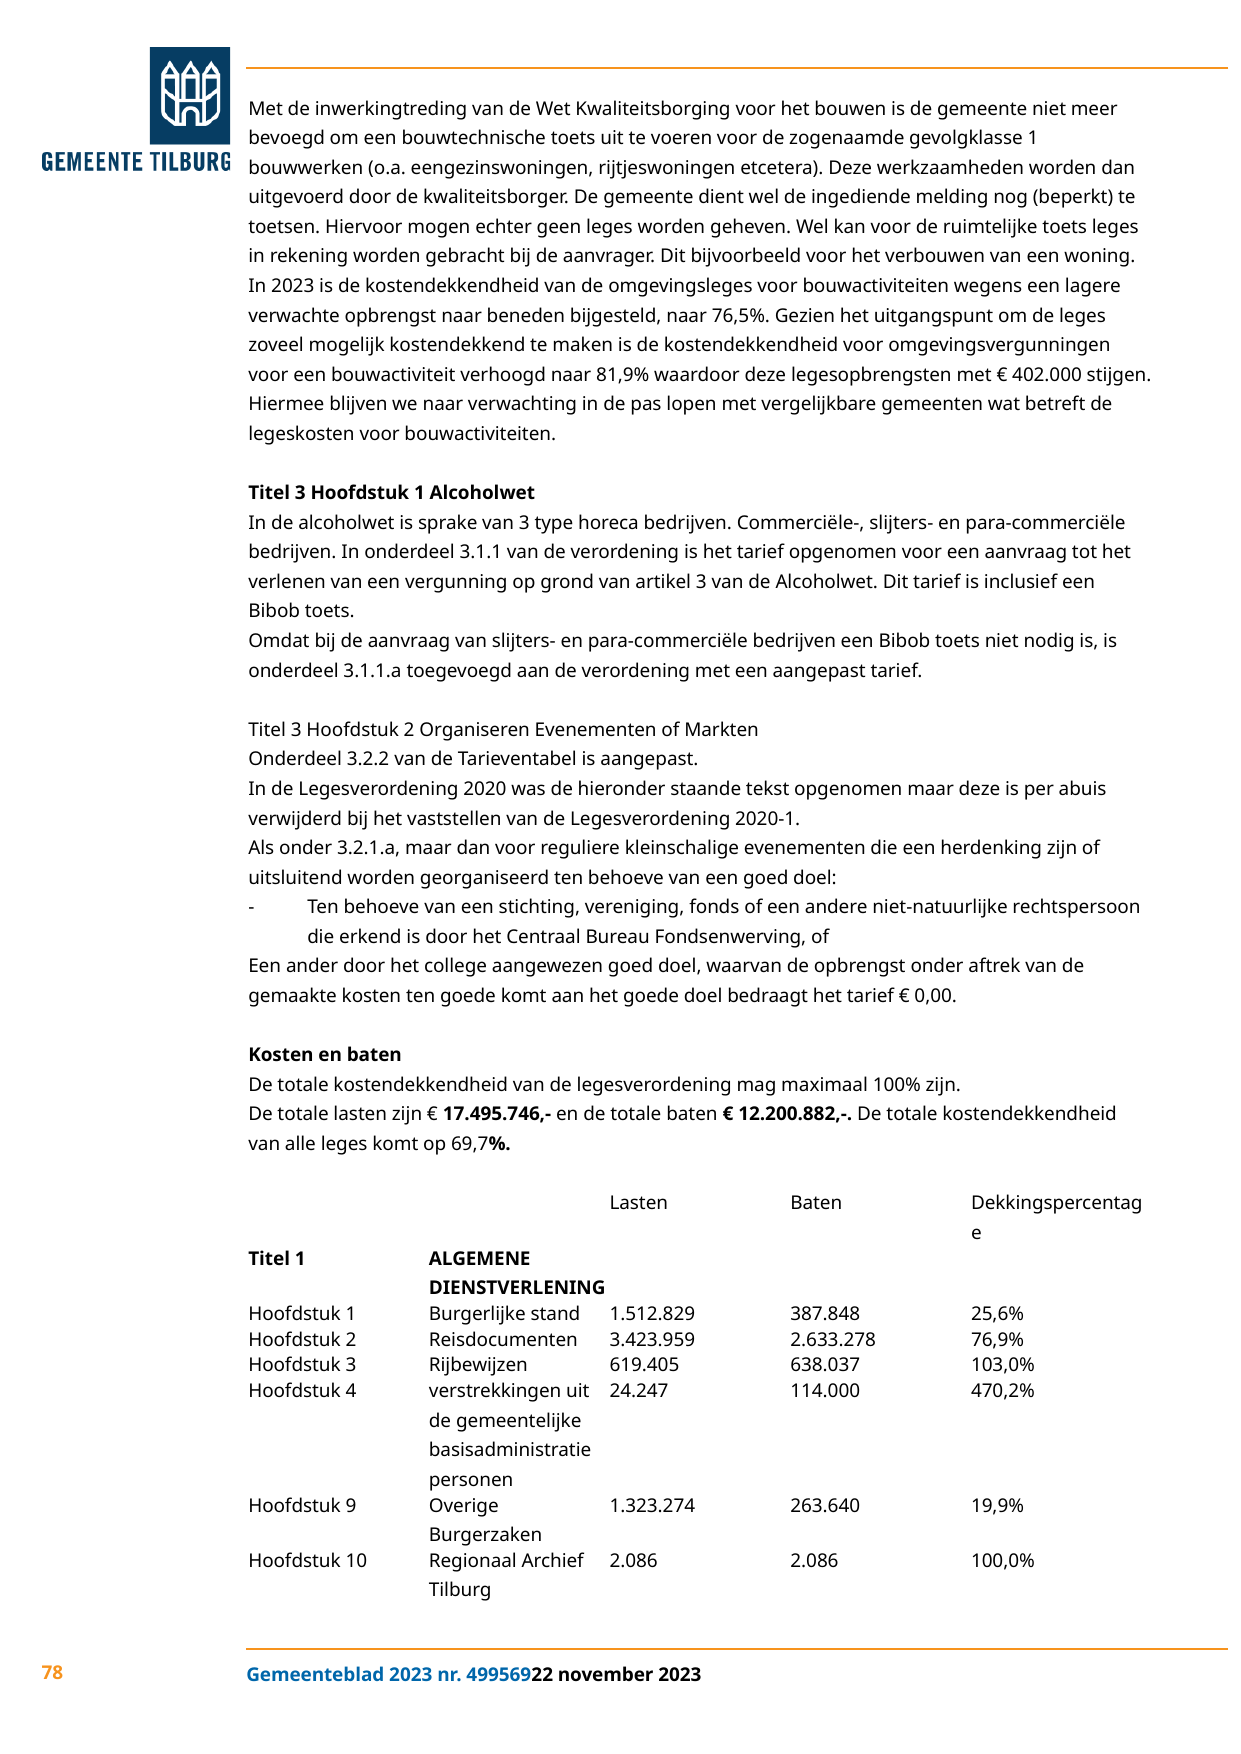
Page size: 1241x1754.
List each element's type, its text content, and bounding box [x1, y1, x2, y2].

table_cell 76,9% [971, 1326, 1152, 1352]
table_cell 25,6% [971, 1300, 1152, 1326]
text In de alcoholwet is sprake van 3 type horeca bedrijven. Commerciële-, slijters- en para-commerciële bedrijven. In onderdeel 3.1.1 van de verordening is het tarief opgenomen voor een aanvraag tot het verlenen van een vergunning op grond van artikel 3 van de Alcoholwet. Dit tarief is inclusief een Bibob toets. [248, 509, 1152, 623]
text Met de inwerkingtreding van de Wet Kwaliteitsborging voor het bouwen is de gemeente niet meer bevoegd om een bouwtechnische toets uit te voeren voor de zogenaamde gevolgklasse 1 bouwwerken (o.a. eengezinswoningen, rijtjeswoningen etcetera). Deze werkzaamheden worden dan uitgevoerd door de kwaliteitsborger. De gemeente dient wel de ingediende melding nog (beperkt) te toetsen. Hiervoor mogen echter geen leges worden geheven. Wel kan voor de ruimtelijke toets leges in rekening worden gebracht bij de aanvrager. Dit bijvoorbeeld voor het verbouwen van een woning. [248, 95, 1152, 268]
table_header Dekkingspercentage [971, 1190, 1152, 1245]
table_cell Regionaal Archief Tilburg [429, 1547, 609, 1602]
table_cell 3.423.959 [609, 1326, 790, 1352]
table_cell Hoofdstuk 9 [248, 1492, 429, 1547]
text Als onder 3.2.1.a, maar dan voor reguliere kleinschalige evenementen die een herdenking zijn of uitsluitend worden georganiseerd ten behoeve van een goed doel: [248, 834, 1152, 890]
table_cell Hoofdstuk 1 [248, 1300, 429, 1326]
table_cell 2.086 [790, 1547, 971, 1602]
text Onderdeel 3.2.2 van de Tarieventabel is aangepast. [248, 746, 1152, 771]
table_cell 263.640 [790, 1492, 971, 1547]
text Een ander door het college aangewezen goed doel, waarvan de opbrengst onder aftrek van de gemaakte kosten ten goede komt aan het goede doel bedraagt het tarief € 0,00. [248, 953, 1152, 1008]
table_cell 387.848 [790, 1300, 971, 1326]
text De totale lasten zijn € 17.495.746,- en de totale baten € 12.200.882,-. De totale kostendekkendheid van alle leges komt op 69,7%. [248, 1101, 1152, 1156]
table_cell Hoofdstuk 3 [248, 1352, 429, 1377]
table_cell 2.086 [609, 1547, 790, 1602]
text Omdat bij de aanvraag van slijters- en para-commerciële bedrijven een Bibob toets niet nodig is, is onderdeel 3.1.1.a toegevoegd aan de verordening met een aangepast tarief. [248, 627, 1152, 683]
table_cell verstrekkingen uit de gemeentelijke basisadministratie personen [429, 1377, 609, 1492]
table_cell ALGEMENE DIENSTVERLENING [429, 1245, 609, 1300]
text In 2023 is de kostendekkendheid van de omgevingsleges voor bouwactiviteiten wegens een lagere verwachte opbrengst naar beneden bijgesteld, naar 76,5%. Gezien het uitgangspunt om de leges zoveel mogelijk kostendekkend te maken is de kostendekkendheid voor omgevingsvergunningen voor een bouwactiviteit verhoogd naar 81,9% waardoor deze legesopbrengsten met € 402.000 stijgen. Hiermee blijven we naar verwachting in de pas lopen met vergelijkbare gemeenten wat betreft de legeskosten voor bouwactiviteiten. [248, 272, 1152, 446]
text De totale kostendekkendheid van de legesverordening mag maximaal 100% zijn. [248, 1071, 1152, 1097]
text In de Legesverordening 2020 was de hieronder staande tekst opgenomen maar deze is per abuis verwijderd bij het vaststellen van de Legesverordening 2020-1. [248, 775, 1152, 831]
table_header Baten [790, 1190, 971, 1245]
table_cell 24.247 [609, 1377, 790, 1492]
table_cell 1.512.829 [609, 1300, 790, 1326]
table_cell Hoofdstuk 2 [248, 1326, 429, 1352]
text Kosten en baten [248, 1041, 1152, 1067]
list Ten behoeve van een stichting, vereniging, fonds of een andere niet-natuurlijke rechtspersoon die erkend is door het Centraal Bureau Fondsenwerving, of [248, 893, 1152, 949]
table_cell 114.000 [790, 1377, 971, 1492]
table_cell Titel 1 [248, 1245, 429, 1300]
table_cell Burgerlijke stand [429, 1300, 609, 1326]
table_cell 619.405 [609, 1352, 790, 1377]
table_cell 470,2% [971, 1377, 1152, 1492]
table_cell [971, 1245, 1152, 1300]
table_cell [609, 1245, 790, 1300]
picture [41, 47, 231, 172]
table_header [248, 1190, 429, 1245]
table_cell Hoofdstuk 10 [248, 1547, 429, 1602]
table_header Lasten [609, 1190, 790, 1245]
table_cell 638.037 [790, 1352, 971, 1377]
table_cell Hoofdstuk 4 [248, 1377, 429, 1492]
table_header [429, 1190, 609, 1245]
text Titel 3 Hoofdstuk 2 Organiseren Evenementen of Markten [248, 716, 1152, 742]
table_cell [790, 1245, 971, 1300]
table_cell 1.323.274 [609, 1492, 790, 1547]
table_cell Reisdocumenten [429, 1326, 609, 1352]
text Titel 3 Hoofdstuk 1 Alcoholwet [248, 479, 1152, 505]
table_cell 100,0% [971, 1547, 1152, 1602]
table_cell 2.633.278 [790, 1326, 971, 1352]
table_cell Rijbewijzen [429, 1352, 609, 1377]
table_cell 103,0% [971, 1352, 1152, 1377]
table_cell 19,9% [971, 1492, 1152, 1547]
table_cell Overige Burgerzaken [429, 1492, 609, 1547]
